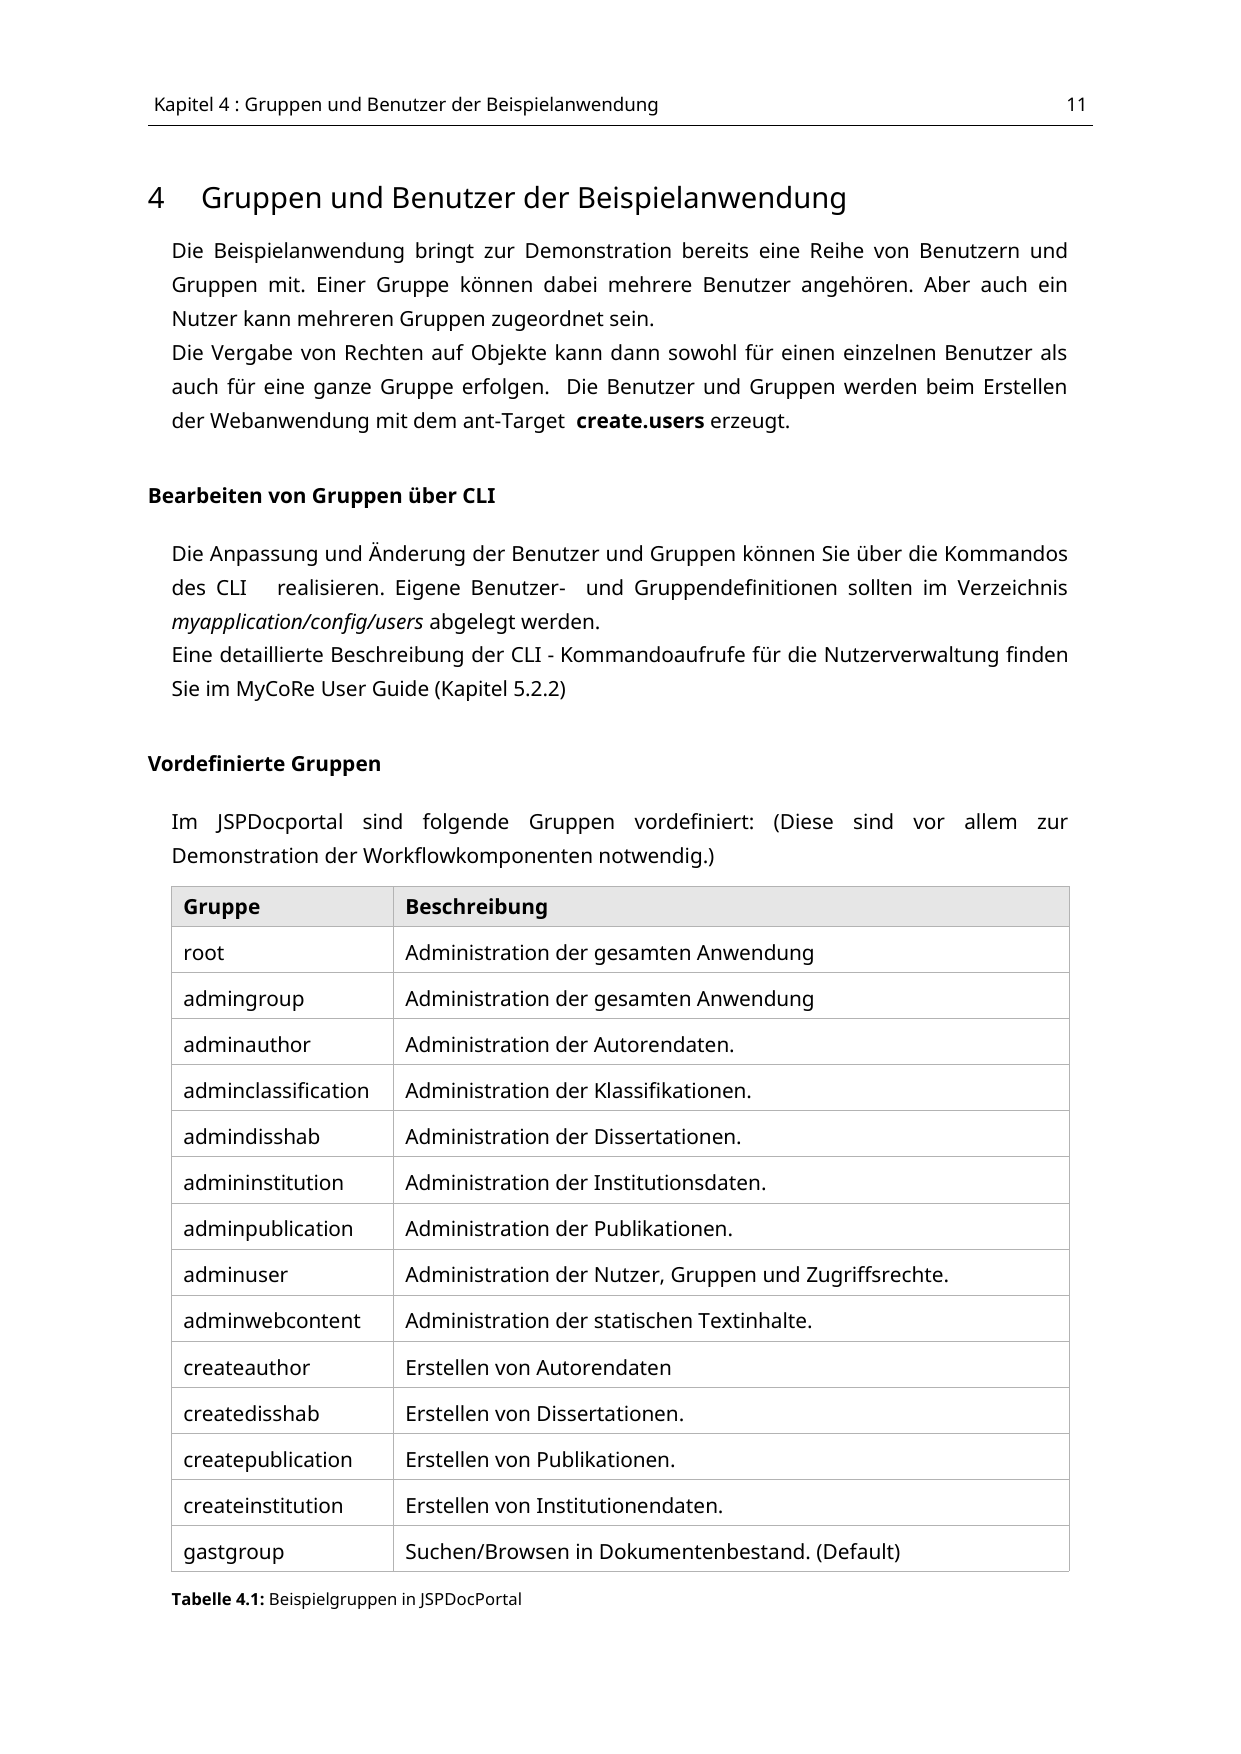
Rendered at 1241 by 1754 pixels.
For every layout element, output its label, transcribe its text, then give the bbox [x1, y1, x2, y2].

table_cell root [172, 927, 393, 972]
subtitle Bearbeiten von Gruppen über CLI [148, 482, 1092, 510]
text Tabelle 4.1: Beispielgruppen in JSPDocPortal [171, 1587, 1069, 1610]
table_cell Administration der Publikationen. [394, 1204, 1069, 1249]
table_cell Erstellen von Autorendaten [394, 1342, 1069, 1387]
subtitle Vordefinierte Gruppen [148, 749, 1092, 778]
table_cell Administration der Institutionsdaten. [394, 1157, 1069, 1203]
table_cell adminauthor [172, 1019, 393, 1064]
table_cell gastgroup [172, 1526, 393, 1571]
table_cell Erstellen von Dissertationen. [394, 1388, 1069, 1433]
table_cell admindisshab [172, 1111, 393, 1156]
text Im JSPDocportal sind folgende Gruppen vordefiniert: (Diese sind vor allem zur Demonstration der Workflowkomponenten notwendig.) [171, 807, 1069, 869]
table_cell Suchen/Browsen in Dokumentenbestand. (Default) [394, 1526, 1069, 1571]
table_cell Administration der Nutzer, Gruppen und Zugriffsrechte. [394, 1250, 1069, 1295]
table_cell Erstellen von Institutionendaten. [394, 1480, 1069, 1525]
text Die Anpassung und Änderung der Benutzer und Gruppen können Sie über die Kommandos des CLI realisieren. Eigene Benutzer- und Gruppendefinitionen sollten im Verzeichnis myapplication/config/users abgelegt werden. Eine detaillierte Beschreibung der CLI - Kommandoaufrufe für die Nutzerverwaltung finden Sie im MyCoRe User Guide (Kapitel 5.2.2) [171, 539, 1069, 703]
table_cell admingroup [172, 973, 393, 1018]
table_cell Administration der statischen Textinhalte. [394, 1296, 1069, 1341]
subtitle Gruppen und Benutzer der Beispielanwendung [148, 177, 1092, 217]
table_header Beschreibung [394, 887, 1069, 926]
table_cell createdisshab [172, 1388, 393, 1433]
table_cell adminwebcontent [172, 1296, 393, 1341]
table_cell adminuser [172, 1250, 393, 1295]
table_cell createinstitution [172, 1480, 393, 1525]
table_cell Administration der Dissertationen. [394, 1111, 1069, 1156]
table_cell Erstellen von Publikationen. [394, 1434, 1069, 1479]
table_cell adminpublication [172, 1204, 393, 1249]
table_cell admininstitution [172, 1157, 393, 1203]
table_cell Administration der Klassifikationen. [394, 1065, 1069, 1110]
table_header Gruppe [172, 887, 393, 926]
table_cell createauthor [172, 1342, 393, 1387]
table_cell Administration der gesamten Anwendung [394, 927, 1069, 972]
table_cell Administration der Autorendaten. [394, 1019, 1069, 1064]
table_cell createpublication [172, 1434, 393, 1479]
text Die Beispielanwendung bringt zur Demonstration bereits eine Reihe von Benutzern und Gruppen mit. Einer Gruppe können dabei mehrere Benutzer angehören. Aber auch ein Nutzer kann mehreren Gruppen zugeordnet sein. Die Vergabe von Rechten auf Objekte kann dann sowohl für einen einzelnen Benutzer als auch für eine ganze Gruppe erfolgen. Die Benutzer und Gruppen werden beim Erstellen der Webanwendung mit dem ant-Target create.users erzeugt. [171, 237, 1069, 434]
table_cell adminclassification [172, 1065, 393, 1110]
table_cell Administration der gesamten Anwendung [394, 973, 1069, 1018]
